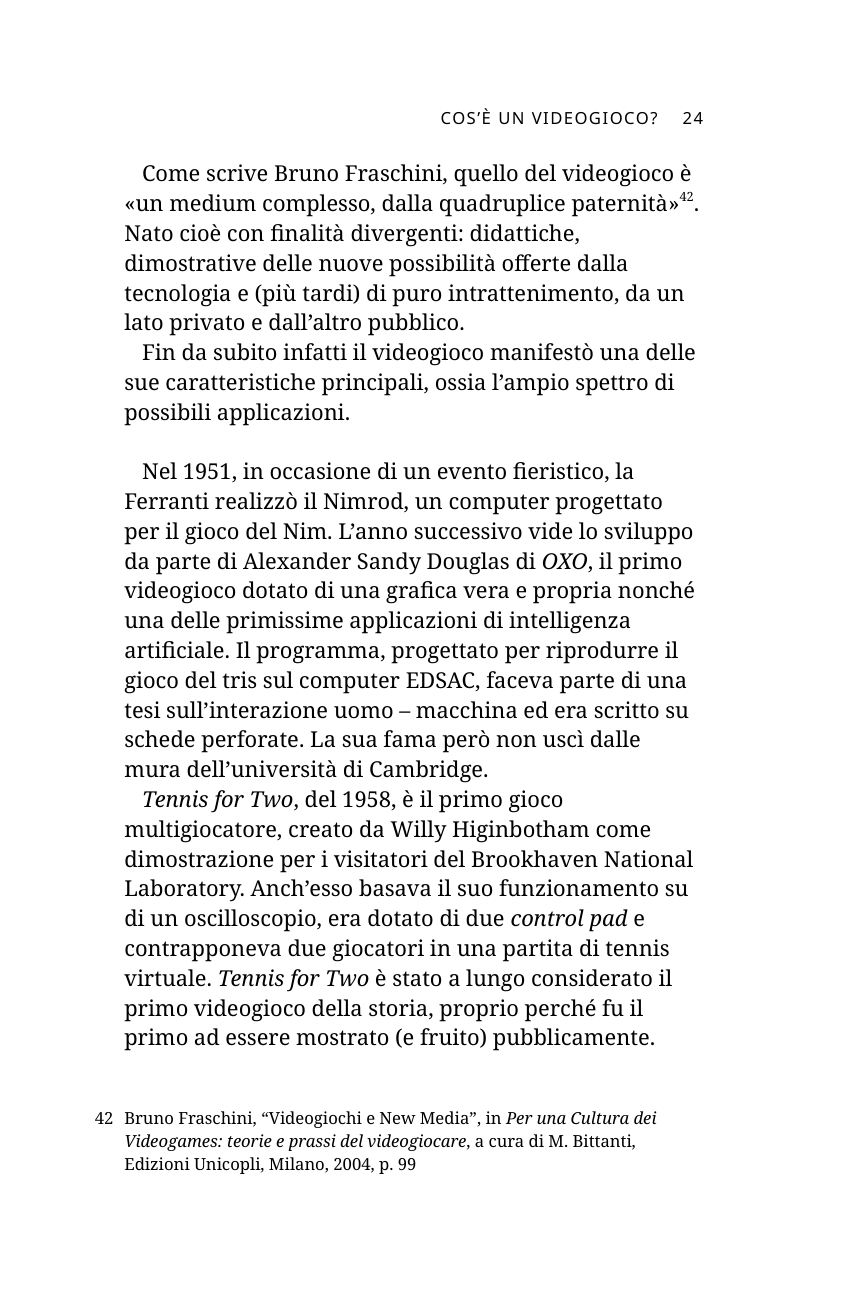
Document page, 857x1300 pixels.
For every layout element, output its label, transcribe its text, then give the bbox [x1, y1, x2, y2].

text Nel 1951, in occasione di un evento fieristico, la Ferranti realizzò il Nimrod, un computer progettato per il gioco del Nim. L’anno successivo vide lo sviluppo da parte di Alexander Sandy Douglas di OXO, il primo videogioco dotato di una grafica vera e propria nonché una delle primissime applicazioni di intelligenza artificiale. Il programma, progettato per riprodurre il gioco del tris sul computer EDSAC, faceva parte di una tesi sull’interazione uomo – macchina ed era scritto su schede perforate. La sua fama però non uscì dalle mura dell’università di Cambridge. [124, 456, 703, 784]
text Tennis for Two, del 1958, è il primo gioco multigiocatore, creato da Willy Higinbotham come dimostrazione per i visitatori del Brookhaven National Laboratory. Anch’esso basava il suo funzionamento su di un oscilloscopio, era dotato di due control pad e contrapponeva due giocatori in una partita di tennis virtuale. Tennis for Two è stato a lungo considerato il primo videogioco della storia, proprio perché fu il primo ad essere mostrato (e fruito) pubblicamente. [124, 784, 703, 1052]
text Bruno Fraschini, “Videogiochi e New Media”, in Per una Cultura dei Videogames: teorie e prassi del videogiocare, a cura di M. Bittanti, Edizioni Unicopli, Milano, 2004, p. 99 [94, 1107, 703, 1175]
text Fin da subito infatti il videogioco manifestò una delle sue caratteristiche principali, ossia l’ampio spettro di possibili applicazioni. [124, 337, 703, 427]
text Come scrive Bruno Fraschini, quello del videogioco è «un medium complesso, dalla quadruplice paternità». Nato cioè con finalità divergenti: didattiche, dimostrative delle nuove possibilità offerte dalla tecnologia e (più tardi) di puro intrattenimento, da un lato privato e dall’altro pubblico. [124, 158, 703, 337]
